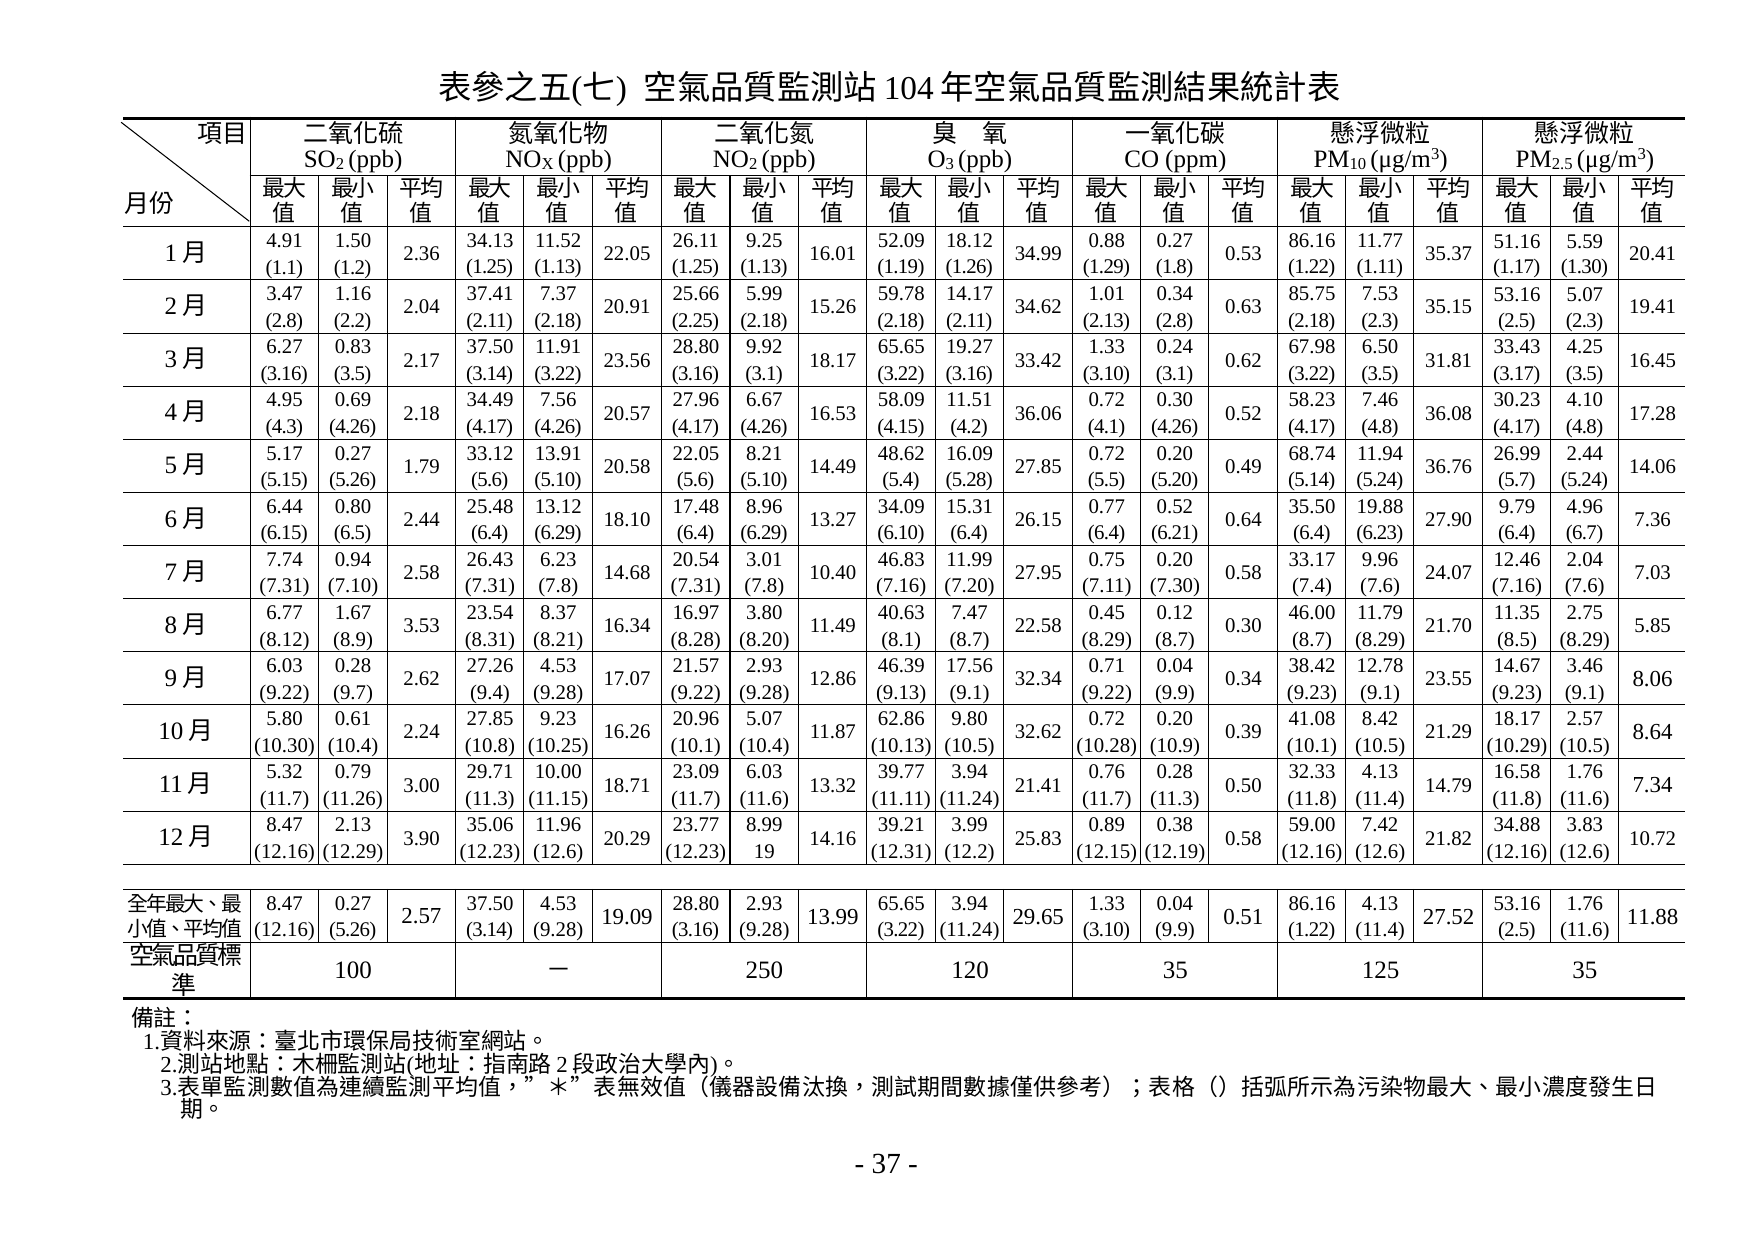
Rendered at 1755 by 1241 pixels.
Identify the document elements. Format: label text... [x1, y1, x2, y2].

table_cell 3.94 [936, 759, 1003, 784]
table_cell 5.32 [251, 759, 318, 784]
table_cell 14.17 [936, 280, 1003, 306]
table_cell 5.85 [1619, 599, 1685, 651]
table_cell 0.53 [1209, 227, 1277, 279]
table_cell 0.58 [1209, 812, 1277, 864]
table_cell 9.23 [524, 705, 592, 731]
table_cell (1.22) [1278, 915, 1345, 942]
table_cell 1月 [123, 227, 250, 279]
table_cell 25.66 [662, 280, 729, 306]
table_cell 0.89 [1073, 812, 1140, 837]
table_cell 58.23 [1278, 387, 1345, 412]
table_cell 7.36 [1619, 493, 1685, 545]
table_cell 2.13 [319, 812, 387, 837]
table_cell 36.06 [1004, 387, 1072, 439]
table_cell 19.27 [936, 334, 1003, 359]
table_cell 18.12 [936, 227, 1003, 253]
table_cell 23.77 [662, 812, 729, 837]
text 表參之五(七) 空氣品質監測站104年空氣品質監測結果統計表 [118, 59, 1660, 109]
table_cell (2.18) [731, 306, 798, 332]
table_cell 28.80 [662, 334, 729, 359]
table_cell 11月 [123, 759, 250, 811]
text 3.表單監測數值為連續監測平均值，”＊”表無效值（儀器設備汰換，測試期間數據僅供參考）；表格（）括弧所示為污染物最大、最小濃度發生日期。 [160, 1077, 1660, 1122]
table_cell (3.17) [1483, 359, 1550, 386]
table_cell (8.7) [1278, 625, 1345, 651]
table_cell 4.10 [1551, 387, 1618, 412]
table_cell 9.92 [731, 334, 798, 359]
table_cell 0.69 [319, 387, 387, 412]
table_cell 11.52 [524, 227, 592, 253]
table_cell － [456, 943, 661, 997]
table_cell (6.4) [662, 519, 729, 545]
table_cell 18.17 [799, 334, 866, 386]
table_cell (10.4) [731, 731, 798, 757]
table_cell (6.23) [1346, 519, 1413, 545]
table_cell (11.24) [936, 915, 1003, 942]
table_cell 20.58 [593, 440, 661, 492]
table_cell (8.29) [1346, 625, 1413, 651]
table_cell (4.17) [1483, 412, 1550, 439]
table_cell 16.58 [1483, 759, 1550, 784]
table_cell (5.6) [456, 465, 523, 492]
table_cell 52.09 [867, 227, 935, 253]
table_cell (7.31) [456, 572, 523, 598]
table_cell 33.43 [1483, 334, 1550, 359]
table_cell 26.11 [662, 227, 729, 253]
table_cell (5.26) [319, 465, 387, 492]
table_cell (3.14) [456, 359, 523, 386]
table_cell (9.1) [1346, 678, 1413, 704]
table_cell 32.62 [1004, 705, 1072, 757]
table_cell 4.91 [251, 227, 318, 253]
table_cell 37.50 [456, 890, 523, 915]
table_cell (10.29) [1483, 731, 1550, 757]
table_cell 2.93 [731, 652, 798, 678]
table_cell (4.26) [731, 412, 798, 439]
table_cell (5.5) [1073, 465, 1140, 492]
table_cell (7.20) [936, 572, 1003, 598]
table_cell 2.36 [388, 227, 455, 279]
table_header 二氧化氮 NO2 (ppb) [662, 120, 866, 175]
table_cell 最大值 [867, 176, 935, 226]
table_cell 0.79 [319, 759, 387, 784]
table_cell 22.58 [1004, 599, 1072, 651]
table_cell 最大值 [251, 176, 318, 226]
table_cell (7.10) [319, 572, 387, 598]
table_cell 2.17 [388, 334, 455, 386]
table_cell 0.50 [1209, 759, 1277, 811]
table_cell (11.7) [251, 784, 318, 811]
table_cell (3.5) [1346, 359, 1413, 386]
table_cell 16.45 [1619, 334, 1685, 386]
table_cell 12.78 [1346, 652, 1413, 678]
table_cell (10.25) [524, 731, 592, 757]
table_cell 35.06 [456, 812, 523, 837]
table_cell 67.98 [1278, 334, 1345, 359]
table_cell 13.27 [799, 493, 866, 545]
table_cell 0.20 [1141, 546, 1208, 572]
table_cell (10.5) [1551, 731, 1618, 757]
table_cell 0.76 [1073, 759, 1140, 784]
table_cell 12.46 [1483, 546, 1550, 572]
table_cell (1.29) [1073, 253, 1140, 279]
table_cell 33.12 [456, 440, 523, 465]
table_cell 10.40 [799, 546, 866, 598]
table_cell 3.01 [731, 546, 798, 572]
table_cell (12.16) [251, 915, 318, 942]
table_cell 3.00 [388, 759, 455, 811]
table_cell (10.9) [1141, 731, 1208, 757]
table_cell (9.28) [524, 678, 592, 704]
table_cell (12.2) [936, 837, 1003, 864]
table_cell 7.53 [1346, 280, 1413, 306]
table_cell 0.72 [1073, 440, 1140, 465]
table_cell 27.96 [662, 387, 729, 412]
table_cell 5.59 [1551, 227, 1618, 253]
table_cell (7.31) [662, 572, 729, 598]
table_cell (9.22) [662, 678, 729, 704]
table_cell 6.03 [731, 759, 798, 784]
table_cell (2.3) [1346, 306, 1413, 332]
table_header 項目 [123, 120, 250, 175]
table_cell (3.22) [1278, 359, 1345, 386]
table_cell 2.62 [388, 652, 455, 704]
table_cell (5.14) [1278, 465, 1345, 492]
table_cell 3.47 [251, 280, 318, 306]
table_cell (3.16) [662, 915, 729, 942]
table_cell 19.88 [1346, 493, 1413, 518]
table_cell 7.37 [524, 280, 592, 306]
table_cell 18.71 [593, 759, 661, 811]
table_cell (11.3) [456, 784, 523, 811]
table_cell 22.05 [593, 227, 661, 279]
table_cell (6.7) [1551, 519, 1618, 545]
table_cell (10.13) [867, 731, 935, 757]
table_cell (4.2) [936, 412, 1003, 439]
table_cell (5.7) [1483, 465, 1550, 492]
table_cell 16.53 [799, 387, 866, 439]
table_cell 32.33 [1278, 759, 1345, 784]
table_cell 19.41 [1619, 280, 1685, 332]
table_cell 0.64 [1209, 493, 1277, 545]
table_cell 16.97 [662, 599, 729, 625]
table_cell 86.16 [1278, 890, 1345, 915]
table_cell 36.08 [1414, 387, 1482, 439]
table_cell 最大值 [662, 176, 729, 226]
table_cell (1.17) [1483, 253, 1550, 279]
table_cell (4.17) [662, 412, 729, 439]
table_cell (11.6) [731, 784, 798, 811]
table_cell 62.86 [867, 705, 935, 731]
table_cell 35 [1073, 943, 1277, 997]
table_cell 11.49 [799, 599, 866, 651]
table_cell 41.08 [1278, 705, 1345, 731]
table_cell (10.8) [456, 731, 523, 757]
table_cell 34.99 [1004, 227, 1072, 279]
table_cell (1.13) [524, 253, 592, 279]
table_cell 21.57 [662, 652, 729, 678]
table_cell 29.65 [1004, 890, 1072, 942]
table_cell 2.04 [388, 280, 455, 332]
table_cell 8.37 [524, 599, 592, 625]
table_cell (5.26) [319, 915, 387, 942]
table_cell 最小值 [319, 176, 387, 226]
table_cell 7.34 [1619, 759, 1685, 811]
table_cell 34.09 [867, 493, 935, 518]
table_cell (8.28) [662, 625, 729, 651]
table_cell (12.19) [1141, 837, 1208, 864]
table_cell 26.99 [1483, 440, 1550, 465]
table_cell 1.76 [1551, 759, 1618, 784]
table_cell (6.4) [1483, 519, 1550, 545]
table_header 氮氧化物 NOX (ppb) [456, 120, 661, 175]
table_cell (8.29) [1551, 625, 1618, 651]
table_cell (7.31) [251, 572, 318, 598]
table_cell (5.6) [662, 465, 729, 492]
table_cell (6.4) [1278, 519, 1345, 545]
table_cell 48.62 [867, 440, 935, 465]
table_cell 16.01 [799, 227, 866, 279]
table_cell (4.8) [1346, 412, 1413, 439]
table_cell (10.28) [1073, 731, 1140, 757]
table_cell 7.74 [251, 546, 318, 572]
table_cell (3.5) [319, 359, 387, 386]
table_cell (4.8) [1551, 412, 1618, 439]
table_cell (6.4) [456, 519, 523, 545]
table_cell (5.4) [867, 465, 935, 492]
table_cell 0.34 [1141, 280, 1208, 306]
table_cell 23.56 [593, 334, 661, 386]
table_cell 0.12 [1141, 599, 1208, 625]
table_cell 11.94 [1346, 440, 1413, 465]
table_cell 86.16 [1278, 227, 1345, 253]
table_cell (3.5) [1551, 359, 1618, 386]
table_cell 月份 [123, 175, 250, 226]
table_cell 13.12 [524, 493, 592, 518]
table_cell 0.30 [1209, 599, 1277, 651]
table_cell (9.28) [524, 915, 592, 942]
table_cell 27.90 [1414, 493, 1482, 545]
table_cell 最大值 [456, 176, 523, 226]
table_cell (11.8) [1483, 784, 1550, 811]
table_cell (10.5) [1346, 731, 1413, 757]
table_cell 21.70 [1414, 599, 1482, 651]
table_cell 5.07 [1551, 280, 1618, 306]
table_cell (2.11) [936, 306, 1003, 332]
table_cell (3.16) [936, 359, 1003, 386]
table_cell 4.53 [524, 890, 592, 915]
table_cell 6.67 [731, 387, 798, 412]
table_cell (3.22) [867, 359, 935, 386]
table_cell 最小值 [1346, 176, 1413, 226]
table_cell (11.6) [1551, 784, 1618, 811]
table_cell (4.26) [319, 412, 387, 439]
table_cell (9.28) [731, 915, 798, 942]
table_cell 16.09 [936, 440, 1003, 465]
table_cell 1.76 [1551, 890, 1618, 915]
table_cell 18.17 [1483, 705, 1550, 731]
table_cell 平均值 [799, 176, 866, 226]
table_cell (2.3) [1551, 306, 1618, 332]
table_cell 21.82 [1414, 812, 1482, 864]
table_cell 34.13 [456, 227, 523, 253]
table_cell 65.65 [867, 890, 935, 915]
table_cell (7.6) [1346, 572, 1413, 598]
table_cell 35.15 [1414, 280, 1482, 332]
table_cell (12.6) [1551, 837, 1618, 864]
table_cell 30.23 [1483, 387, 1550, 412]
table_cell 11.88 [1619, 890, 1686, 942]
table_cell 0.72 [1073, 387, 1140, 412]
table_cell 平均值 [388, 176, 455, 226]
table_cell 9.96 [1346, 546, 1413, 572]
table_cell 平均值 [593, 176, 661, 226]
table_cell 26.15 [1004, 493, 1072, 545]
table_cell 20.96 [662, 705, 729, 731]
table_cell (11.8) [1278, 784, 1345, 811]
table_cell (2.13) [1073, 306, 1140, 332]
table_cell (8.21) [524, 625, 592, 651]
table_cell 8.42 [1346, 705, 1413, 731]
table_cell 7月 [123, 546, 250, 598]
table_cell (12.23) [456, 837, 523, 864]
table_cell 27.85 [1004, 440, 1072, 492]
table_cell 最小值 [936, 176, 1003, 226]
table_cell (10.30) [251, 731, 318, 757]
table_cell (5.20) [1141, 465, 1208, 492]
table_cell 21.29 [1414, 705, 1482, 757]
table_cell 20.57 [593, 387, 661, 439]
table_cell 5.80 [251, 705, 318, 731]
table_cell (1.11) [1346, 253, 1413, 279]
table_cell 13.32 [799, 759, 866, 811]
table_cell (11.4) [1346, 784, 1413, 811]
table_cell 34.88 [1483, 812, 1550, 837]
table_cell 0.58 [1209, 546, 1277, 598]
table_cell 59.00 [1278, 812, 1345, 837]
text 2.測站地點：木柵監測站(地址：指南路2段政治大學內)。 [160, 1054, 1660, 1077]
table_cell 35.37 [1414, 227, 1482, 279]
table_cell (2.5) [1483, 306, 1550, 332]
table_cell (11.15) [524, 784, 592, 811]
table_cell 11.77 [1346, 227, 1413, 253]
table_cell 18.10 [593, 493, 661, 545]
table_cell 1.01 [1073, 280, 1140, 306]
table_cell 8.21 [731, 440, 798, 465]
table_cell (4.26) [1141, 412, 1208, 439]
table_cell 34.49 [456, 387, 523, 412]
table_cell (9.1) [936, 678, 1003, 704]
table_cell 20.41 [1619, 227, 1685, 279]
table_header 二氧化硫 SO2 (ppb) [251, 120, 455, 175]
table_cell 平均值 [1004, 176, 1072, 226]
table_cell 0.52 [1141, 493, 1208, 518]
table_cell 120 [867, 943, 1072, 997]
table_cell 最大值 [1483, 176, 1550, 226]
table_cell (6.21) [1141, 519, 1208, 545]
table_cell 0.63 [1209, 280, 1277, 332]
table_cell 7.56 [524, 387, 592, 412]
table_cell (11.6) [1551, 915, 1618, 942]
table_cell [361, 865, 1685, 889]
table_cell 0.28 [319, 652, 387, 678]
table_cell 26.43 [456, 546, 523, 572]
table_cell 11.91 [524, 334, 592, 359]
table_cell 11.96 [524, 812, 592, 837]
table_cell 8.99 [731, 812, 798, 837]
table_cell (4.15) [867, 412, 935, 439]
table_cell 平均值 [1209, 176, 1277, 226]
table_cell (5.28) [936, 465, 1003, 492]
table_cell 0.38 [1141, 812, 1208, 837]
table_cell 12.86 [799, 652, 866, 704]
text 1.資料來源：臺北市環保局技術室網站。 [126, 1031, 1660, 1054]
table_cell (6.10) [867, 519, 935, 545]
table_cell 17.56 [936, 652, 1003, 678]
table_cell 5月 [123, 440, 250, 492]
table_cell 14.67 [1483, 652, 1550, 678]
table_cell (12.6) [1346, 837, 1413, 864]
table_cell (3.22) [867, 915, 935, 942]
table_cell 39.21 [867, 812, 935, 837]
table_cell (11.24) [936, 784, 1003, 811]
table_cell 37.50 [456, 334, 523, 359]
table_cell 最大值 [1073, 176, 1140, 226]
table_cell 25.48 [456, 493, 523, 518]
table_cell 53.16 [1483, 890, 1550, 915]
table_cell 4.53 [524, 652, 592, 678]
table_cell 2.75 [1551, 599, 1618, 625]
table_cell 4.95 [251, 387, 318, 412]
table_cell 0.27 [319, 890, 387, 915]
table_cell 2.04 [1551, 546, 1618, 572]
table_cell (12.16) [1483, 837, 1550, 864]
table_cell (2.2) [319, 306, 387, 332]
table_cell 20.54 [662, 546, 729, 572]
table_cell 0.61 [319, 705, 387, 731]
table_cell 2.93 [731, 890, 798, 915]
table_cell (12.6) [524, 837, 592, 864]
table_cell 31.81 [1414, 334, 1482, 386]
table_cell 14.79 [1414, 759, 1482, 811]
table_cell 2.57 [388, 890, 455, 942]
table_cell (8.31) [456, 625, 523, 651]
table_cell 2.44 [388, 493, 455, 545]
table_cell 85.75 [1278, 280, 1345, 306]
table_cell 6.44 [251, 493, 318, 518]
table_cell (1.30) [1551, 253, 1618, 279]
table_cell 0.71 [1073, 652, 1140, 678]
table_cell (10.1) [662, 731, 729, 757]
table_cell 10.72 [1619, 812, 1685, 864]
table_cell (9.22) [1073, 678, 1140, 704]
table_cell 9.80 [936, 705, 1003, 731]
table_cell [123, 865, 361, 889]
table_cell (9.28) [731, 678, 798, 704]
table_cell 14.06 [1619, 440, 1685, 492]
text 備註： [131, 1008, 1660, 1031]
table_cell (1.22) [1278, 253, 1345, 279]
table_cell 3.94 [936, 890, 1003, 915]
table_cell 11.99 [936, 546, 1003, 572]
table_cell 46.39 [867, 652, 935, 678]
table_cell (12.16) [1278, 837, 1345, 864]
table_cell 17.28 [1619, 387, 1685, 439]
table_cell 28.80 [662, 890, 729, 915]
table_cell (7.8) [731, 572, 798, 598]
table_cell (7.16) [867, 572, 935, 598]
table_cell 11.35 [1483, 599, 1550, 625]
table_cell 9.79 [1483, 493, 1550, 518]
table_cell 6.23 [524, 546, 592, 572]
table_cell (5.10) [524, 465, 592, 492]
table_cell 16.26 [593, 705, 661, 757]
table_cell 23.09 [662, 759, 729, 784]
table_cell 12月 [123, 812, 250, 864]
table_cell (2.11) [456, 306, 523, 332]
table_cell 13.99 [799, 890, 866, 942]
table_cell 14.68 [593, 546, 661, 598]
table_cell (6.4) [1073, 519, 1140, 545]
table_cell (12.16) [251, 837, 318, 864]
table_cell 38.42 [1278, 652, 1345, 678]
table_cell 2.24 [388, 705, 455, 757]
table_cell 平均值 [1619, 176, 1685, 226]
table_cell 1.67 [319, 599, 387, 625]
table_header 懸浮微粒 PM2.5 (μg/m3) [1483, 120, 1685, 175]
table_cell 平均值 [1414, 176, 1482, 226]
table_cell 0.62 [1209, 334, 1277, 386]
table_cell (4.3) [251, 412, 318, 439]
table_cell (9.7) [319, 678, 387, 704]
table_cell (7.30) [1141, 572, 1208, 598]
table_cell (9.22) [251, 678, 318, 704]
table_cell 11.87 [799, 705, 866, 757]
table_cell 0.20 [1141, 705, 1208, 731]
table_cell 0.39 [1209, 705, 1277, 757]
table_cell 0.34 [1209, 652, 1277, 704]
table_cell 空氣品質標準 [123, 943, 250, 997]
table_cell 27.26 [456, 652, 523, 678]
table_cell (1.1) [251, 253, 318, 279]
table_cell (3.14) [456, 915, 523, 942]
table_cell 35 [1483, 943, 1685, 997]
table_cell (6.29) [731, 519, 798, 545]
table_cell 1.16 [319, 280, 387, 306]
table_cell 全年最大、最 小值、平均值 [123, 890, 250, 942]
table_cell 4.13 [1346, 890, 1413, 915]
table_cell (6.5) [319, 519, 387, 545]
table_cell (10.4) [319, 731, 387, 757]
table_cell 20.91 [593, 280, 661, 332]
table_cell 0.24 [1141, 334, 1208, 359]
table_cell (9.23) [1278, 678, 1345, 704]
table_cell (1.25) [456, 253, 523, 279]
table_cell 7.42 [1346, 812, 1413, 837]
table_cell 0.45 [1073, 599, 1140, 625]
table_cell (9.23) [1483, 678, 1550, 704]
table_cell 16.34 [593, 599, 661, 651]
table_cell (10.1) [1278, 731, 1345, 757]
table_cell 9.25 [731, 227, 798, 253]
table_cell 35.50 [1278, 493, 1345, 518]
table_cell (8.5) [1483, 625, 1550, 651]
table_cell 1.33 [1073, 890, 1140, 915]
table_cell (4.17) [456, 412, 523, 439]
table_cell 25.83 [1004, 812, 1072, 864]
table_cell 7.46 [1346, 387, 1413, 412]
table_cell 8.96 [731, 493, 798, 518]
table_cell 33.17 [1278, 546, 1345, 572]
table_cell 0.30 [1141, 387, 1208, 412]
table_cell (9.9) [1141, 678, 1208, 704]
table_cell (9.13) [867, 678, 935, 704]
table_cell (8.1) [867, 625, 935, 651]
table_cell 0.51 [1209, 890, 1277, 942]
table_cell 6.27 [251, 334, 318, 359]
table_header 一氧化碳 CO (ppm) [1073, 120, 1277, 175]
table_cell 6.03 [251, 652, 318, 678]
table_cell 6.50 [1346, 334, 1413, 359]
table_cell 最小值 [1551, 176, 1618, 226]
table_cell 15.31 [936, 493, 1003, 518]
table_cell 8.47 [251, 812, 318, 837]
table_cell 27.85 [456, 705, 523, 731]
table_cell 最小值 [1141, 176, 1208, 226]
table_cell (8.12) [251, 625, 318, 651]
table_cell (3.16) [251, 359, 318, 386]
table_cell (11.26) [319, 784, 387, 811]
table_cell 20.29 [593, 812, 661, 864]
table_cell (3.1) [731, 359, 798, 386]
table_cell 2.44 [1551, 440, 1618, 465]
table_cell 59.78 [867, 280, 935, 306]
table_cell 33.42 [1004, 334, 1072, 386]
table_cell 68.74 [1278, 440, 1345, 465]
table_cell (11.7) [662, 784, 729, 811]
table_cell 0.94 [319, 546, 387, 572]
table_cell 0.04 [1141, 890, 1208, 915]
table_cell (2.8) [1141, 306, 1208, 332]
table_cell (2.18) [1278, 306, 1345, 332]
table_cell (1.8) [1141, 253, 1208, 279]
table_header 懸浮微粒 PM10 (μg/m3) [1278, 120, 1482, 175]
table_cell (8.7) [936, 625, 1003, 651]
table_cell 23.54 [456, 599, 523, 625]
table_cell (9.4) [456, 678, 523, 704]
table_cell (1.19) [867, 253, 935, 279]
table_cell (11.11) [867, 784, 935, 811]
table_cell 6月 [123, 493, 250, 545]
table_cell (4.1) [1073, 412, 1140, 439]
table_cell (7.6) [1551, 572, 1618, 598]
table_cell (8.20) [731, 625, 798, 651]
table_cell (7.4) [1278, 572, 1345, 598]
table_cell (7.8) [524, 572, 592, 598]
table_cell (1.26) [936, 253, 1003, 279]
table_cell (2.18) [867, 306, 935, 332]
table_cell 10.00 [524, 759, 592, 784]
table_cell (5.10) [731, 465, 798, 492]
table_cell 3月 [123, 334, 250, 386]
table_cell 5.17 [251, 440, 318, 465]
table_cell (1.2) [319, 253, 387, 279]
table_cell (8.7) [1141, 625, 1208, 651]
table_cell 1.79 [388, 440, 455, 492]
table_cell 27.95 [1004, 546, 1072, 598]
table_cell 27.52 [1414, 890, 1482, 942]
table_cell 3.99 [936, 812, 1003, 837]
table_cell 0.04 [1141, 652, 1208, 678]
table_cell 5.99 [731, 280, 798, 306]
table_cell 4.13 [1346, 759, 1413, 784]
table_cell 23.55 [1414, 652, 1482, 704]
table_cell 21.41 [1004, 759, 1072, 811]
table_cell 最小值 [731, 176, 798, 226]
table_cell 46.00 [1278, 599, 1345, 625]
table_cell 24.07 [1414, 546, 1482, 598]
table_cell 2.18 [388, 387, 455, 439]
table_cell (3.22) [524, 359, 592, 386]
table_cell 37.41 [456, 280, 523, 306]
table_cell 3.53 [388, 599, 455, 651]
table_cell (1.13) [731, 253, 798, 279]
table_cell 13.91 [524, 440, 592, 465]
table_cell 0.80 [319, 493, 387, 518]
table_cell (8.9) [319, 625, 387, 651]
table_cell (6.4) [936, 519, 1003, 545]
table_cell 11.51 [936, 387, 1003, 412]
table_cell 3.83 [1551, 812, 1618, 837]
table_header 臭 氧 O3 (ppb) [867, 120, 1072, 175]
table_cell 19.09 [593, 890, 661, 942]
table_cell 14.16 [799, 812, 866, 864]
table_cell (4.26) [524, 412, 592, 439]
table_cell 36.76 [1414, 440, 1482, 492]
table_cell (3.1) [1141, 359, 1208, 386]
table_cell 22.05 [662, 440, 729, 465]
table_cell (1.25) [662, 253, 729, 279]
table_cell 0.88 [1073, 227, 1140, 253]
table_cell 0.75 [1073, 546, 1140, 572]
table_cell (5.24) [1551, 465, 1618, 492]
table_cell 125 [1278, 943, 1482, 997]
table_cell (11.3) [1141, 784, 1208, 811]
table_cell 34.62 [1004, 280, 1072, 332]
table_cell (10.5) [936, 731, 1003, 757]
table_cell 1.33 [1073, 334, 1140, 359]
table_cell (5.24) [1346, 465, 1413, 492]
table_cell 8月 [123, 599, 250, 651]
table_cell 6.77 [251, 599, 318, 625]
table_cell 2月 [123, 280, 250, 332]
table_cell 0.27 [319, 440, 387, 465]
table_cell 3.80 [731, 599, 798, 625]
table_cell 1.50 [319, 227, 387, 253]
table_cell 2.58 [388, 546, 455, 598]
table_cell 8.64 [1619, 705, 1685, 757]
table_cell (3.10) [1073, 359, 1140, 386]
table_cell (12.31) [867, 837, 935, 864]
table_cell (6.15) [251, 519, 318, 545]
table_cell 4.96 [1551, 493, 1618, 518]
table_cell 4月 [123, 387, 250, 439]
table_cell (5.15) [251, 465, 318, 492]
table_cell 40.63 [867, 599, 935, 625]
table_cell (3.16) [662, 359, 729, 386]
table_cell (7.16) [1483, 572, 1550, 598]
table_cell (11.7) [1073, 784, 1140, 811]
table_cell 32.34 [1004, 652, 1072, 704]
table_cell (3.10) [1073, 915, 1140, 942]
table_cell 100 [251, 943, 455, 997]
table_cell (9.1) [1551, 678, 1618, 704]
table_cell (9.9) [1141, 915, 1208, 942]
table_cell (2.8) [251, 306, 318, 332]
table_cell 8.06 [1619, 652, 1685, 704]
table_cell 7.47 [936, 599, 1003, 625]
table_cell 8.47 [251, 890, 318, 915]
table_cell 0.49 [1209, 440, 1277, 492]
table_cell 51.16 [1483, 227, 1550, 253]
table_cell 0.28 [1141, 759, 1208, 784]
table_cell 0.27 [1141, 227, 1208, 253]
table_cell 10月 [123, 705, 250, 757]
table_cell 5.07 [731, 705, 798, 731]
table_cell 0.20 [1141, 440, 1208, 465]
table_cell (8.29) [1073, 625, 1140, 651]
table_cell 最大值 [1278, 176, 1345, 226]
table_cell 4.25 [1551, 334, 1618, 359]
table_cell 14.49 [799, 440, 866, 492]
table_cell (11.4) [1346, 915, 1413, 942]
table_cell 最小值 [524, 176, 592, 226]
table_cell (12.23) [662, 837, 729, 864]
table_cell (7.11) [1073, 572, 1140, 598]
table_cell 0.83 [319, 334, 387, 359]
table_cell (2.25) [662, 306, 729, 332]
table_cell (2.18) [524, 306, 592, 332]
table_cell 9月 [123, 652, 250, 704]
table_cell 53.16 [1483, 280, 1550, 306]
table_cell 46.83 [867, 546, 935, 572]
table_cell 0.72 [1073, 705, 1140, 731]
table_cell 19 [731, 837, 798, 864]
table_cell 250 [662, 943, 866, 997]
table_cell (4.17) [1278, 412, 1345, 439]
table_cell 11.79 [1346, 599, 1413, 625]
table_cell (12.29) [319, 837, 387, 864]
table_cell 39.77 [867, 759, 935, 784]
table_cell 17.07 [593, 652, 661, 704]
table_cell (12.15) [1073, 837, 1140, 864]
table_cell 15.26 [799, 280, 866, 332]
table_cell 65.65 [867, 334, 935, 359]
table_cell 29.71 [456, 759, 523, 784]
table_cell (6.29) [524, 519, 592, 545]
table_cell 2.57 [1551, 705, 1618, 731]
table_cell 58.09 [867, 387, 935, 412]
table_cell 7.03 [1619, 546, 1685, 598]
table_cell 0.77 [1073, 493, 1140, 518]
table_cell 3.46 [1551, 652, 1618, 678]
table_cell (2.5) [1483, 915, 1550, 942]
table_cell 17.48 [662, 493, 729, 518]
table_cell 3.90 [388, 812, 455, 864]
table_cell 0.52 [1209, 387, 1277, 439]
